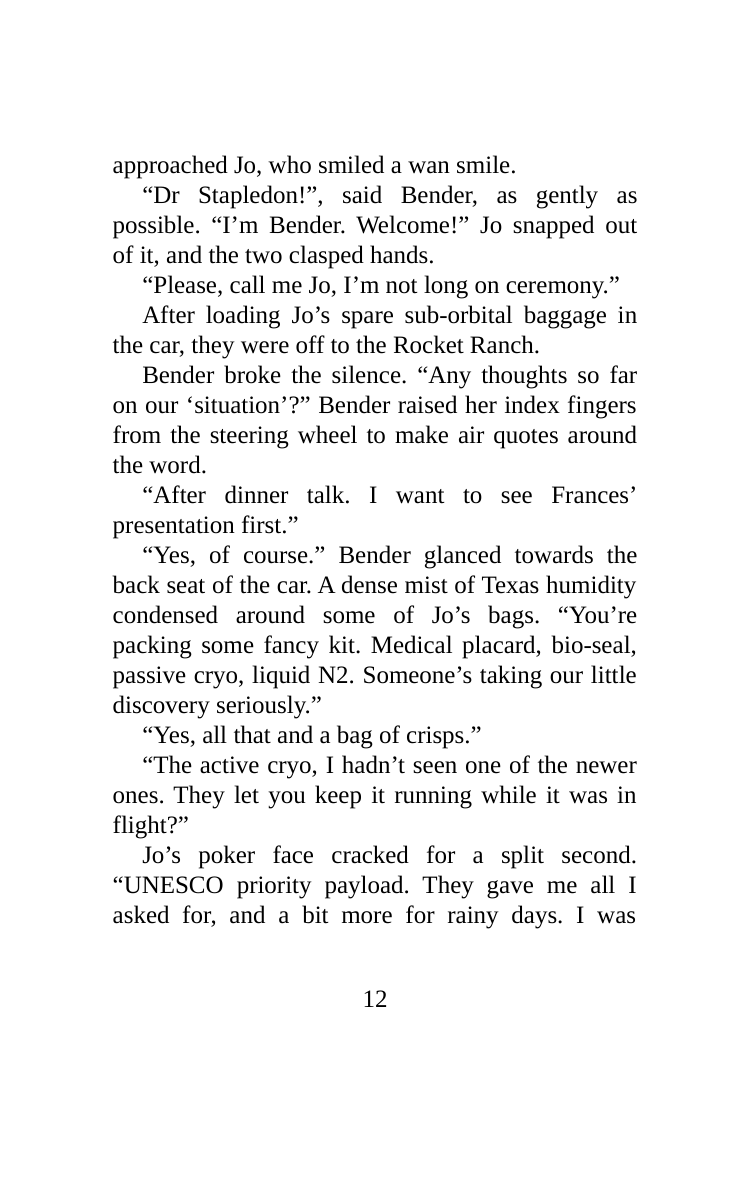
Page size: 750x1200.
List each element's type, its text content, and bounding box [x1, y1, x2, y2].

text “Yes, all that and a bag of crisps.” [112, 720, 637, 750]
text “After dinner talk. I want to see Frances’ presentation first.” [112, 480, 637, 540]
text Bender broke the silence. “Any thoughts so far on our ‘situation’?” Bender raised her index fingers from the steering wheel to make air quotes around the word. [112, 360, 637, 480]
text “The active cryo, I hadn’t seen one of the newer ones. They let you keep it running while it was in flight?” [112, 750, 637, 840]
text approached Jo, who smiled a wan smile. [112, 150, 637, 180]
text After loading Jo’s spare sub-orbital baggage in the car, they were off to the Rocket Ranch. [112, 300, 637, 360]
text “Please, call me Jo, I’m not long on ceremony.” [112, 270, 637, 300]
text Jo’s poker face cracked for a split second. “UNESCO priority payload. They gave me all I asked for, and a bit more for rainy days. I was [112, 840, 637, 930]
text “Yes, of course.” Bender glanced towards the back seat of the car. A dense mist of Texas humidity condensed around some of Jo’s bags. “You’re packing some fancy kit. Medical placard, bio-seal, passive cryo, liquid N2. Someone’s taking our little discovery seriously.” [112, 540, 637, 720]
text “Dr Stapledon!”, said Bender, as gently as possible. “I’m Bender. Welcome!” Jo snapped out of it, and the two clasped hands. [112, 180, 637, 270]
